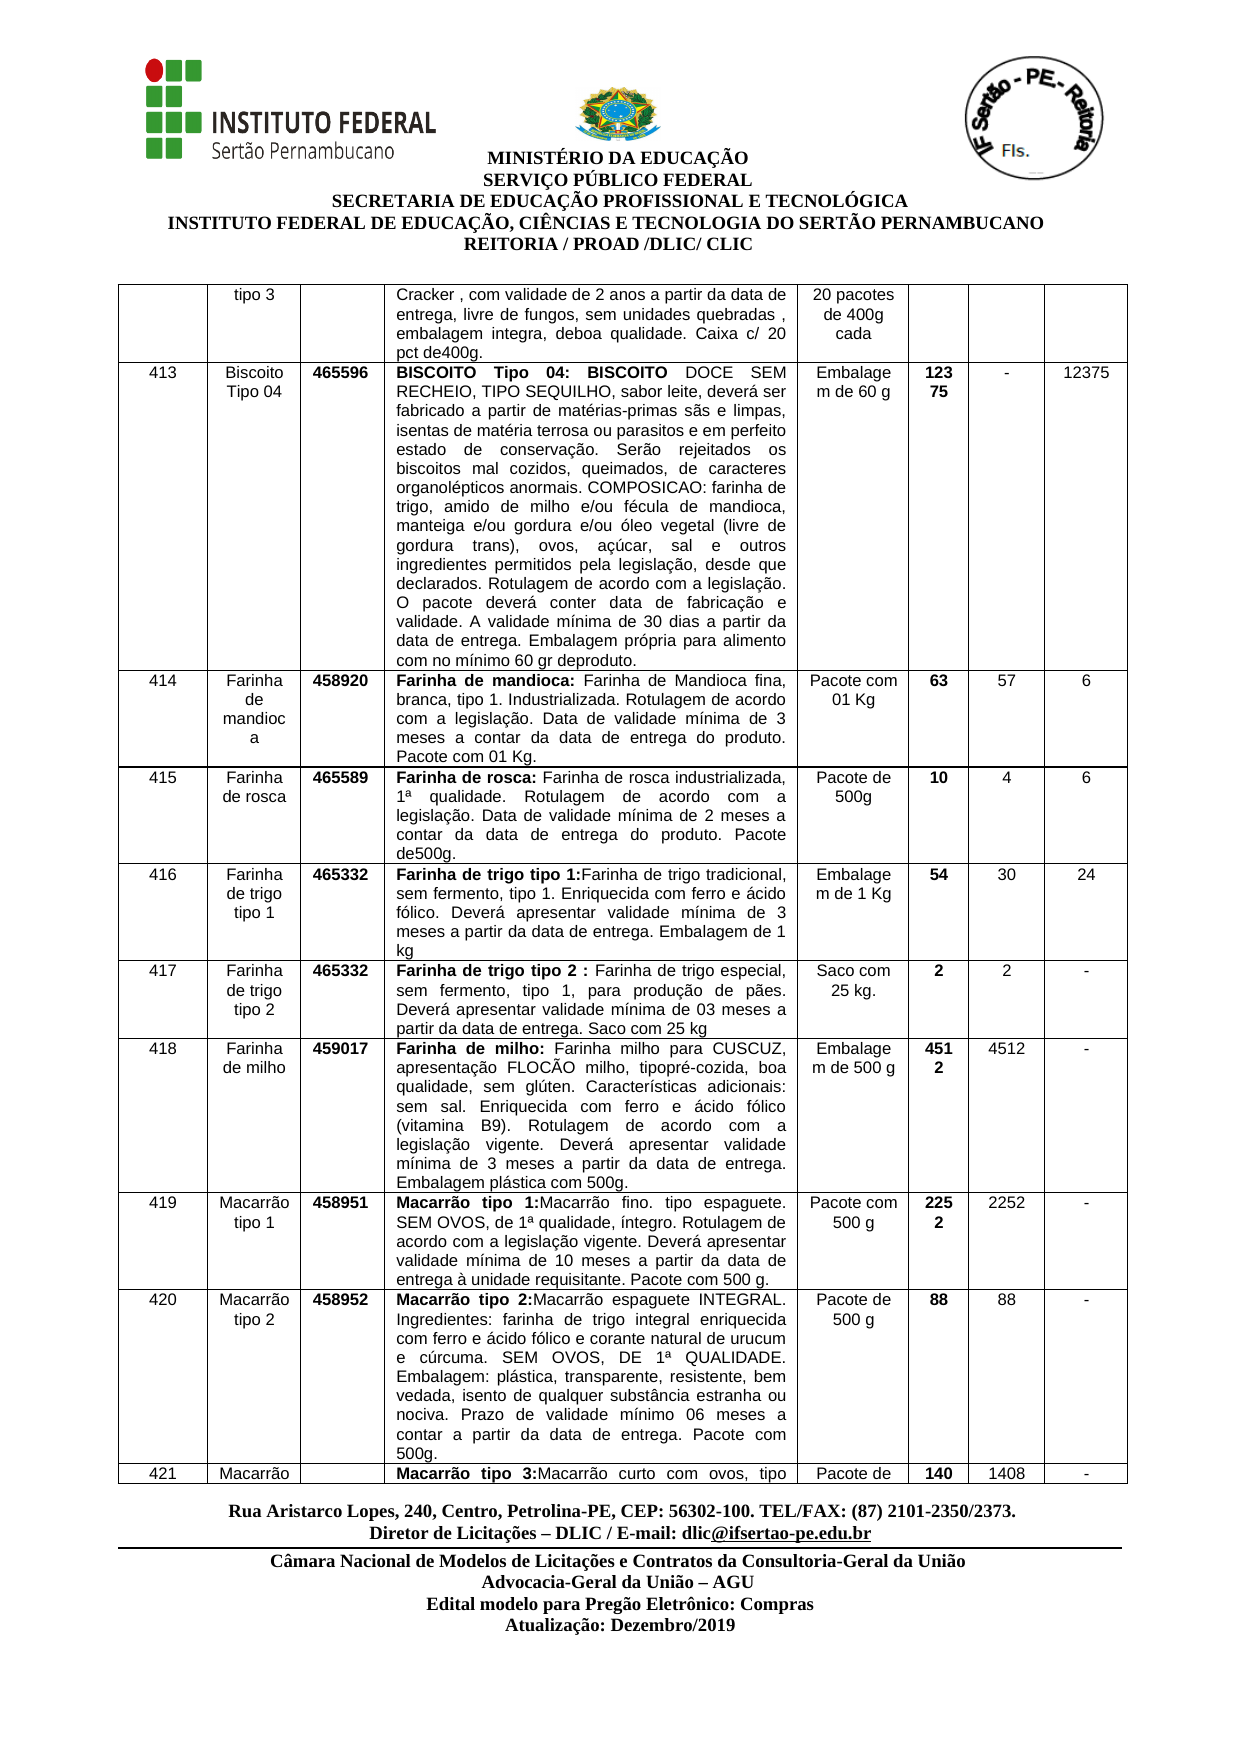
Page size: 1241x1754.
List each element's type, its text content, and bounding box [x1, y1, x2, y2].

table_cell Macarrão [208, 1464, 300, 1483]
table_cell 63 [909, 671, 968, 766]
table_cell Saco com 25 kg. [798, 961, 908, 1038]
table_cell Farinha de trigo tipo 2 [208, 961, 300, 1038]
table_cell Farinha de milho: Farinha milho para CUSCUZ, apresentação FLOCÃO milho, tipopré-cozida, boa qualidade, sem glúten. Características adicionais: sem sal. Enriquecida com ferro e ácido fólico (vitamina B9). Rotulagem de acordo com a legislação vigente. Deverá apresentar validade mínima de 3 meses a partir da data de entrega. Embalagem plástica com 500g. [385, 1039, 797, 1192]
table_cell 12375 [1045, 363, 1127, 669]
table_cell Farinha de trigo tipo 1:Farinha de trigo tradicional, sem fermento, tipo 1. Enriquecida com ferro e ácido fólico. Deverá apresentar validade mínima de 3 meses a partir da data de entrega. Embalagem de 1 kg [385, 864, 797, 960]
table_cell Embalagem de 60 g [798, 363, 908, 669]
table_cell Macarrão tipo 1:Macarrão fino. tipo espaguete. SEM OVOS, de 1ª qualidade, íntegro. Rotulagem de acordo com a legislação vigente. Deverá apresentar validade mínima de 10 meses a partir da data de entrega à unidade requisitante. Pacote com 500 g. [385, 1193, 797, 1289]
table_cell 458952 [301, 1290, 384, 1463]
table_cell [909, 285, 968, 362]
table_cell 20 pacotes de 400g cada [798, 285, 908, 362]
table_cell 30 [969, 864, 1044, 960]
table_cell Farinha de rosca [208, 768, 300, 863]
table_cell Pacote com 500 g [798, 1193, 908, 1289]
table_cell 54 [909, 864, 968, 960]
table_cell Macarrão tipo 1 [208, 1193, 300, 1289]
table_cell 419 [119, 1193, 207, 1289]
table_cell Embalagem de 1 Kg [798, 864, 908, 960]
table_cell 459017 [301, 1039, 384, 1192]
picture [957, 45, 1111, 186]
table_cell - [1045, 1290, 1127, 1463]
table_cell 4 [969, 768, 1044, 863]
table_cell 24 [1045, 864, 1127, 960]
table_cell 88 [909, 1290, 968, 1463]
table_cell Biscoito Tipo 04 [208, 363, 300, 669]
table_cell Farinha de rosca: Farinha de rosca industrializada, 1ª qualidade. Rotulagem de acordo com a legislação. Data de validade mínima de 2 meses a contar da data de entrega do produto. Pacote de500g. [385, 768, 797, 863]
table_cell 6 [1045, 671, 1127, 766]
table_cell 57 [969, 671, 1044, 766]
table_cell Pacote de 500 g [798, 1290, 908, 1463]
table_cell 465332 [301, 961, 384, 1038]
table_cell 140 [909, 1464, 968, 1483]
table_cell - [1045, 1039, 1127, 1192]
picture [575, 87, 661, 141]
table_cell 417 [119, 961, 207, 1038]
table_cell 2252 [969, 1193, 1044, 1289]
table_cell 4512 [909, 1039, 968, 1192]
table_cell 1408 [969, 1464, 1044, 1483]
table_cell [1045, 285, 1127, 362]
table_cell Pacote de [798, 1464, 908, 1483]
table_cell 420 [119, 1290, 207, 1463]
table_cell 465589 [301, 768, 384, 863]
table_cell 10 [909, 768, 968, 863]
table_cell 465596 [301, 363, 384, 669]
picture [145, 58, 435, 159]
table_cell Pacote com 01 Kg [798, 671, 908, 766]
table_cell [119, 285, 207, 362]
table_cell 413 [119, 363, 207, 669]
table_cell [301, 1464, 384, 1483]
table_cell 88 [969, 1290, 1044, 1463]
table_cell Macarrão tipo 2 [208, 1290, 300, 1463]
table_cell 415 [119, 768, 207, 863]
table_cell Embalagem de 500 g [798, 1039, 908, 1192]
table_cell Farinha de milho [208, 1039, 300, 1192]
table_cell 414 [119, 671, 207, 766]
table_cell tipo 3 [208, 285, 300, 362]
table_cell 421 [119, 1464, 207, 1483]
table_cell 2 [969, 961, 1044, 1038]
table_cell Macarrão tipo 2:Macarrão espaguete INTEGRAL. Ingredientes: farinha de trigo integral enriquecida com ferro e ácido fólico e corante natural de urucum e cúrcuma. SEM OVOS, DE 1ª QUALIDADE. Embalagem: plástica, transparente, resistente, bem vedada, isento de qualquer substância estranha ou nociva. Prazo de validade mínimo 06 meses a contar a partir da data de entrega. Pacote com 500g. [385, 1290, 797, 1463]
table_cell Farinha de mandioca: Farinha de Mandioca fina, branca, tipo 1. Industrializada. Rotulagem de acordo com a legislação. Data de validade mínima de 3 meses a contar da data de entrega do produto. Pacote com 01 Kg. [385, 671, 797, 766]
table_cell 416 [119, 864, 207, 960]
table_cell 12375 [909, 363, 968, 669]
table_cell 418 [119, 1039, 207, 1192]
table_cell - [1045, 961, 1127, 1038]
table_cell 458951 [301, 1193, 384, 1289]
table_cell Macarrão tipo 3:Macarrão curto com ovos, tipo [385, 1464, 797, 1483]
table_cell - [1045, 1464, 1127, 1483]
table_cell 465332 [301, 864, 384, 960]
table_cell 6 [1045, 768, 1127, 863]
table_cell Pacote de 500g [798, 768, 908, 863]
table_cell [301, 285, 384, 362]
table_cell - [1045, 1193, 1127, 1289]
table_cell BISCOITO Tipo 04: BISCOITO DOCE SEM RECHEIO, TIPO SEQUILHO, sabor leite, deverá ser fabricado a partir de matérias-primas sãs e limpas, isentas de matéria terrosa ou parasitos e em perfeito estado de conservação. Serão rejeitados os biscoitos mal cozidos, queimados, de caracteres organolépticos anormais. COMPOSICAO: farinha de trigo, amido de milho e/ou fécula de mandioca, manteiga e/ou gordura e/ou óleo vegetal (livre de gordura trans), ovos, açúcar, sal e outros ingredientes permitidos pela legislação, desde que declarados. Rotulagem de acordo com a legislação. O pacote deverá conter data de fabricação e validade. A validade mínima de 30 dias a partir da data de entrega. Embalagem própria para alimento com no mínimo 60 gr deproduto. [385, 363, 797, 669]
table_cell Cracker , com validade de 2 anos a partir da data de entrega, livre de fungos, sem unidades quebradas , embalagem integra, deboa qualidade. Caixa c/ 20 pct de400g. [385, 285, 797, 362]
table_cell 4512 [969, 1039, 1044, 1192]
table_cell 2 [909, 961, 968, 1038]
table_cell [969, 285, 1044, 362]
table_cell 2252 [909, 1193, 968, 1289]
table_cell 458920 [301, 671, 384, 766]
table_cell Farinha de mandioca [208, 671, 300, 766]
table_cell - [969, 363, 1044, 669]
table_cell Farinha de trigo tipo 2 : Farinha de trigo especial, sem fermento, tipo 1, para produção de pães. Deverá apresentar validade mínima de 03 meses a partir da data de entrega. Saco com 25 kg [385, 961, 797, 1038]
table_cell Farinha de trigo tipo 1 [208, 864, 300, 960]
